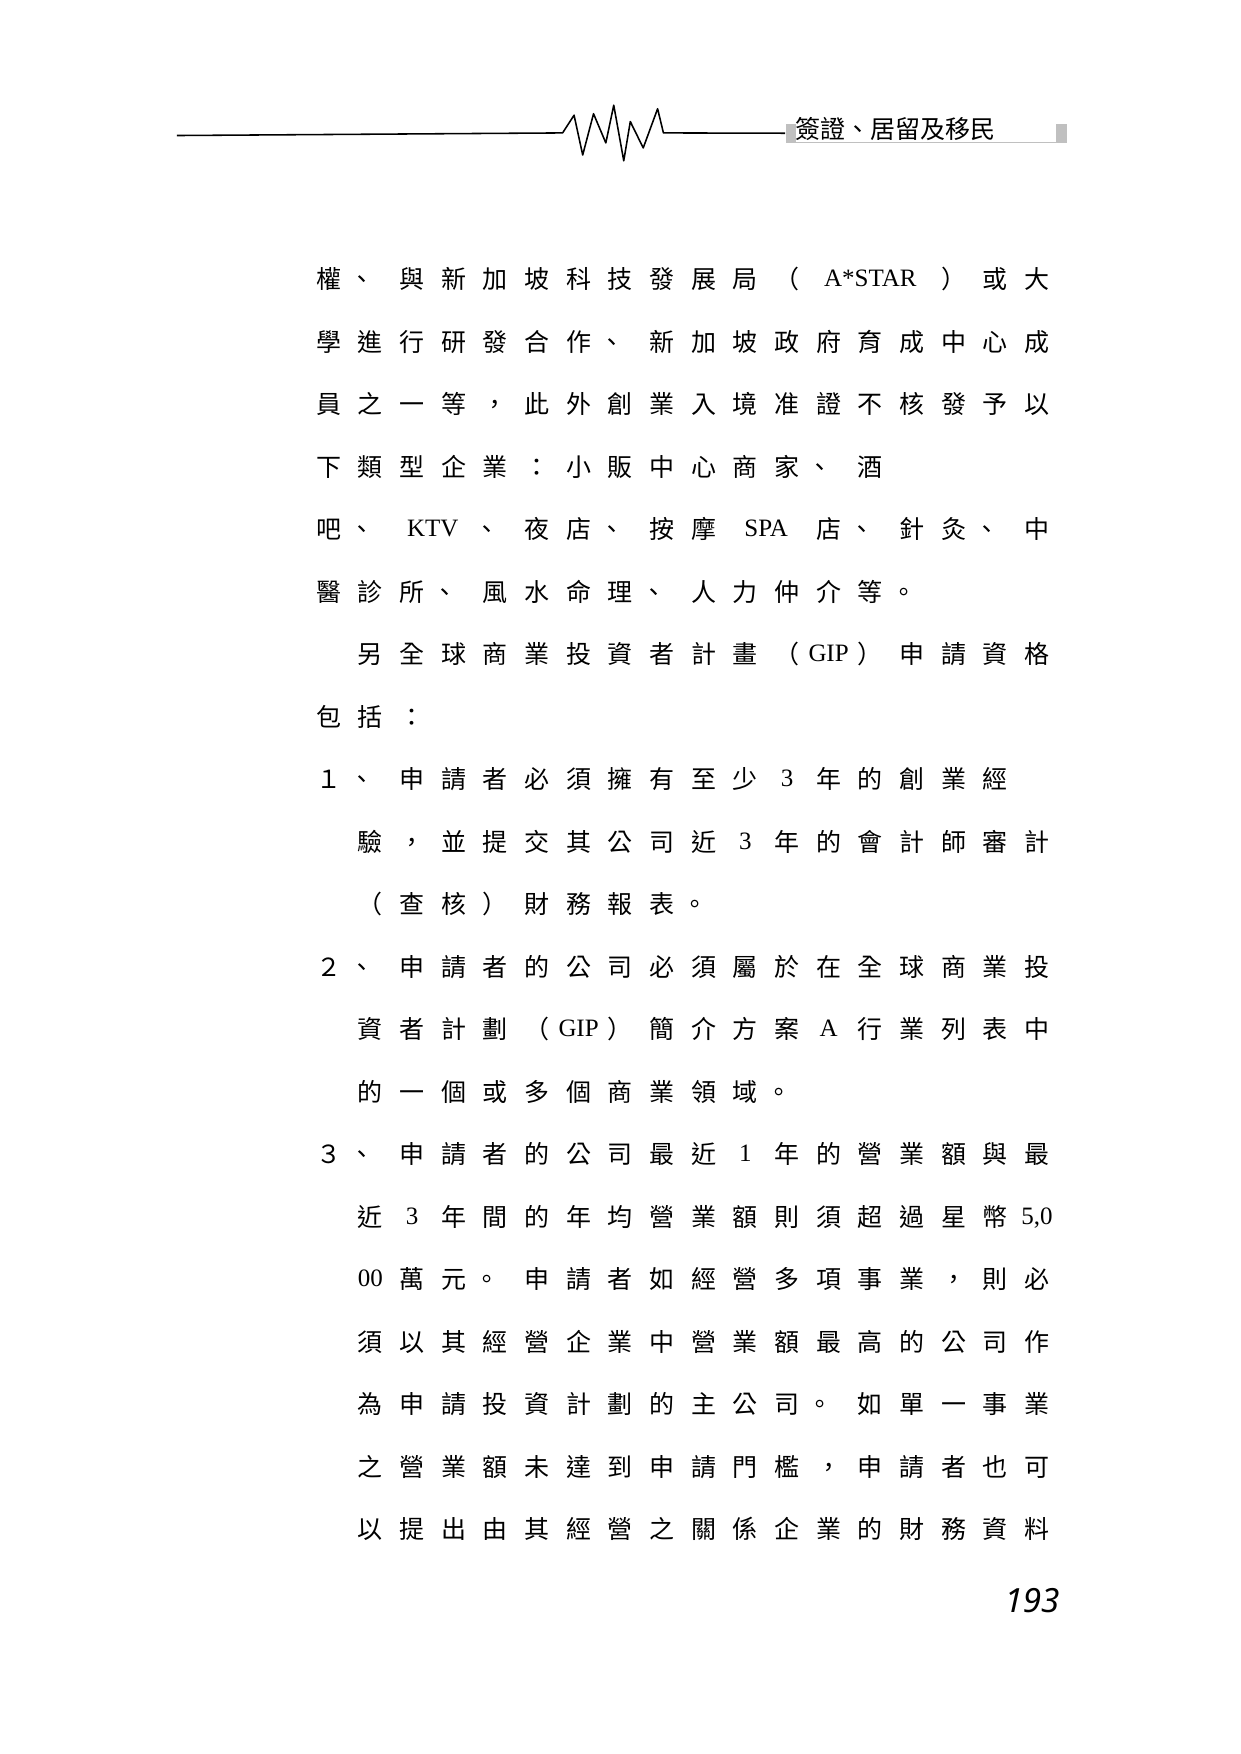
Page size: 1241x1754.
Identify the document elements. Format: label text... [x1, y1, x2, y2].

text ２、申請者的公司必須屬於在全球商業投資者計劃（GIP）簡介方案A行業列表中的一個或多個商業領域。 [281, 924, 1058, 1111]
text 另全球商業投資者計畫（GIP）申請資格包括： [281, 611, 1058, 736]
text １、申請者必須擁有至少3年的創業經驗，並提交其公司近3年的會計師審計（查核）財務報表。 [281, 736, 1058, 924]
text 權、與新加坡科技發展局（A*STAR）或大學進行研發合作、新加坡政府育成中心成員之一等，此外創業入境准證不核發予以下類型企業：小販中心商家、酒吧、KTV、夜店、按摩SPA店、針灸、中醫診所、風水命理、人力仲介等。 [281, 236, 1058, 611]
text ３、申請者的公司最近1年的營業額與最近3年間的年均營業額則須超過星幣5,000萬元。申請者如經營多項事業，則必須以其經營企業中營業額最高的公司作為申請投資計劃的主公司。如單一事業之營業額未達到申請門檻，申請者也可以提出由其經營之關係企業的財務資料 [281, 1111, 1058, 1549]
